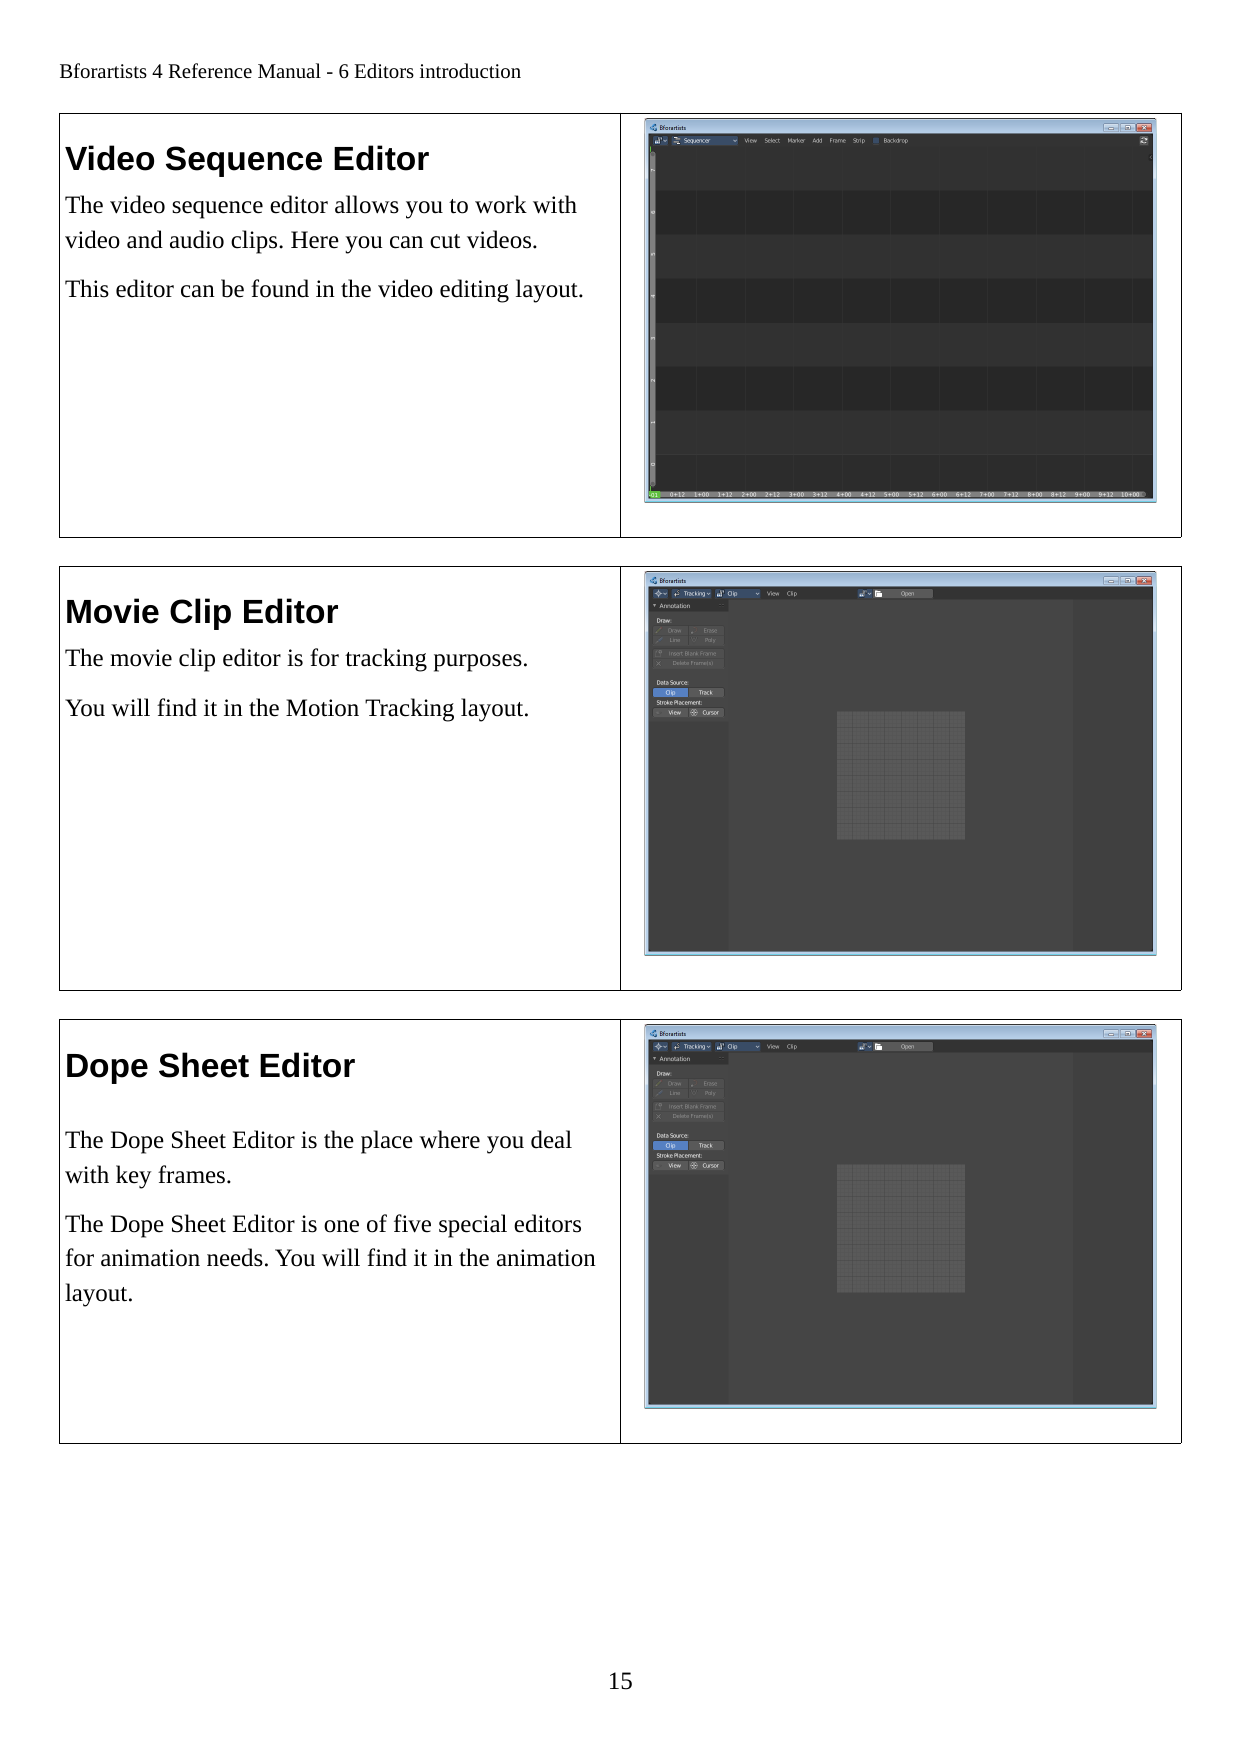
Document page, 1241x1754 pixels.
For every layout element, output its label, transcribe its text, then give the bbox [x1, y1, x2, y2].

table_header Dope Sheet Editor The Dope Sheet Editor is the place where you deal with key frames. The Dope Sheet Editor is one of five special editors for animation needs. You will find it in the animation layout. [60, 1020, 620, 1443]
table_header [621, 567, 1181, 990]
picture [644, 1024, 1157, 1409]
table_header Video Sequence Editor The video sequence editor allows you to work with video and audio clips. Here you can cut videos. This editor can be found in the video editing layout. [60, 114, 620, 537]
picture [644, 571, 1157, 956]
picture [644, 118, 1157, 503]
table_header Movie Clip Editor The movie clip editor is for tracking purposes. You will find it in the Motion Tracking layout. [60, 567, 620, 990]
table_header [621, 114, 1181, 537]
table_header [621, 1020, 1181, 1443]
